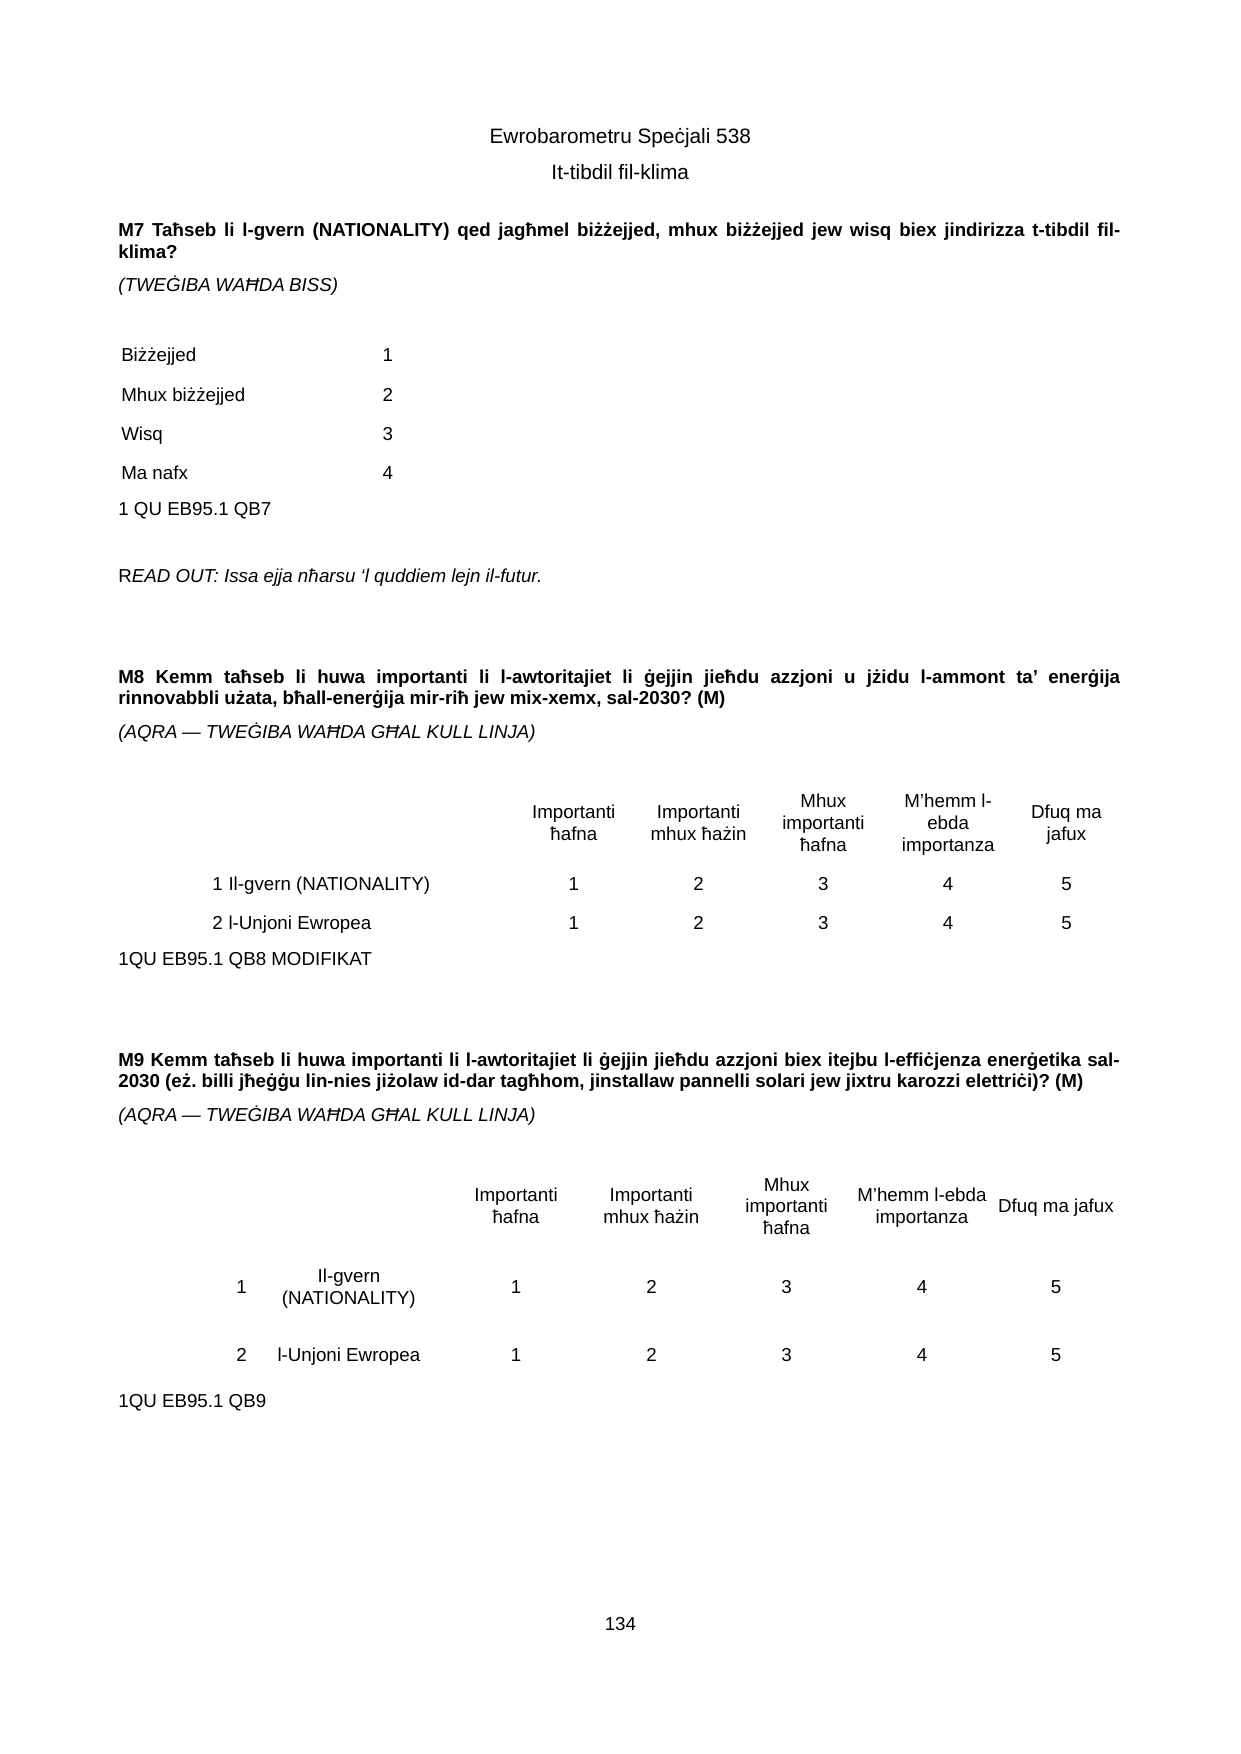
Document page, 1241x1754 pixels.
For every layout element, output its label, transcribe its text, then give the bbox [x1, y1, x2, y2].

table_header Mhux importanti ħafna [761, 781, 886, 864]
table_cell 5 [1010, 864, 1122, 903]
table_cell l-Unjoni Ewropea [225, 903, 511, 942]
table_cell 4 [886, 903, 1010, 942]
table_cell 1 [118, 1247, 249, 1326]
table_cell 2 [118, 1326, 249, 1383]
table_cell 1 [448, 1247, 583, 1326]
table_cell Il-gvern (NATIONALITY) [249, 1247, 448, 1326]
table_cell 5 [989, 1326, 1122, 1383]
table_cell 3 [257, 414, 395, 453]
text 1QU EB95.1 QB9 [118, 1389, 1122, 1411]
table_header Importanti ħafna [511, 781, 636, 864]
text 1QU EB95.1 QB8 MODIFIKAT [118, 948, 1122, 970]
table_header [118, 781, 225, 864]
text M7 Taħseb li l-gvern (NATIONALITY) qed jagħmel biżżejjed, mhux biżżejjed jew wisq biex jindirizza t-tibdil fil-klima? [118, 219, 1122, 262]
text M9 Kemm taħseb li huwa importanti li l-awtoritajiet li ġejjin jieħdu azzjoni biex itejbu l-effiċjenza enerġetika sal-2030 (eż. billi jħeġġu lin-nies jiżolaw id-dar tagħhom, jinstallaw pannelli solari jew jixtru karozzi elettriċi)? (M) [118, 1048, 1122, 1092]
table_cell 3 [719, 1247, 854, 1326]
table_header 1 [257, 335, 395, 374]
text M8 Kemm taħseb li huwa importanti li l-awtoritajiet li ġejjin jieħdu azzjoni u jżidu l-ammont ta’ enerġija rinnovabbli użata, bħall-enerġija mir-riħ jew mix-xemx, sal-2030? (M) [118, 665, 1122, 708]
table_header Importanti ħafna [448, 1165, 583, 1247]
table_header Importanti mhux ħażin [636, 781, 761, 864]
table_cell 2 [636, 864, 761, 903]
table_cell Mhux biżżejjed [118, 375, 257, 414]
text (AQRA — TWEĠIBA WAĦDA GĦAL KULL LINJA) [118, 720, 1122, 742]
table_cell 2 [584, 1247, 719, 1326]
table_header Biżżejjed [118, 335, 257, 374]
table_cell 1 [511, 864, 636, 903]
table_cell 5 [989, 1247, 1122, 1326]
table_cell Il-gvern (NATIONALITY) [225, 864, 511, 903]
table_cell 3 [761, 864, 886, 903]
text 1 QU EB95.1 QB7 [118, 498, 1122, 520]
table_header M’hemm l-ebda importanza [886, 781, 1010, 864]
table_cell 1 [448, 1326, 583, 1383]
table_cell 3 [761, 903, 886, 942]
table_header Importanti mhux ħażin [584, 1165, 719, 1247]
table_cell 4 [257, 453, 395, 492]
table_cell l-Unjoni Ewropea [249, 1326, 448, 1383]
table_cell 1 [511, 903, 636, 942]
table_cell 2 [118, 903, 225, 942]
table_cell 4 [886, 864, 1010, 903]
table_cell 4 [854, 1326, 989, 1383]
text READ OUT: Issa ejja nħarsu ‘l quddiem lejn il-futur. [118, 565, 1122, 587]
table_cell 3 [719, 1326, 854, 1383]
table_cell 2 [584, 1326, 719, 1383]
table_header [249, 1165, 448, 1247]
table_cell 1 [118, 864, 225, 903]
table_cell Ma nafx [118, 453, 257, 492]
text (AQRA — TWEĠIBA WAĦDA GĦAL KULL LINJA) [118, 1103, 1122, 1125]
table_header Dfuq ma jafux [989, 1165, 1122, 1247]
table_cell Wisq [118, 414, 257, 453]
table_cell 4 [854, 1247, 989, 1326]
table_cell 2 [636, 903, 761, 942]
table_header [118, 1165, 249, 1247]
table_header Dfuq ma jafux [1010, 781, 1122, 864]
table_cell 5 [1010, 903, 1122, 942]
text (TWEĠIBA WAĦDA BISS) [118, 274, 1122, 296]
table_cell 2 [257, 375, 395, 414]
table_header M’hemm l-ebda importanza [854, 1165, 989, 1247]
table_header [225, 781, 511, 864]
table_header Mhux importanti ħafna [719, 1165, 854, 1247]
